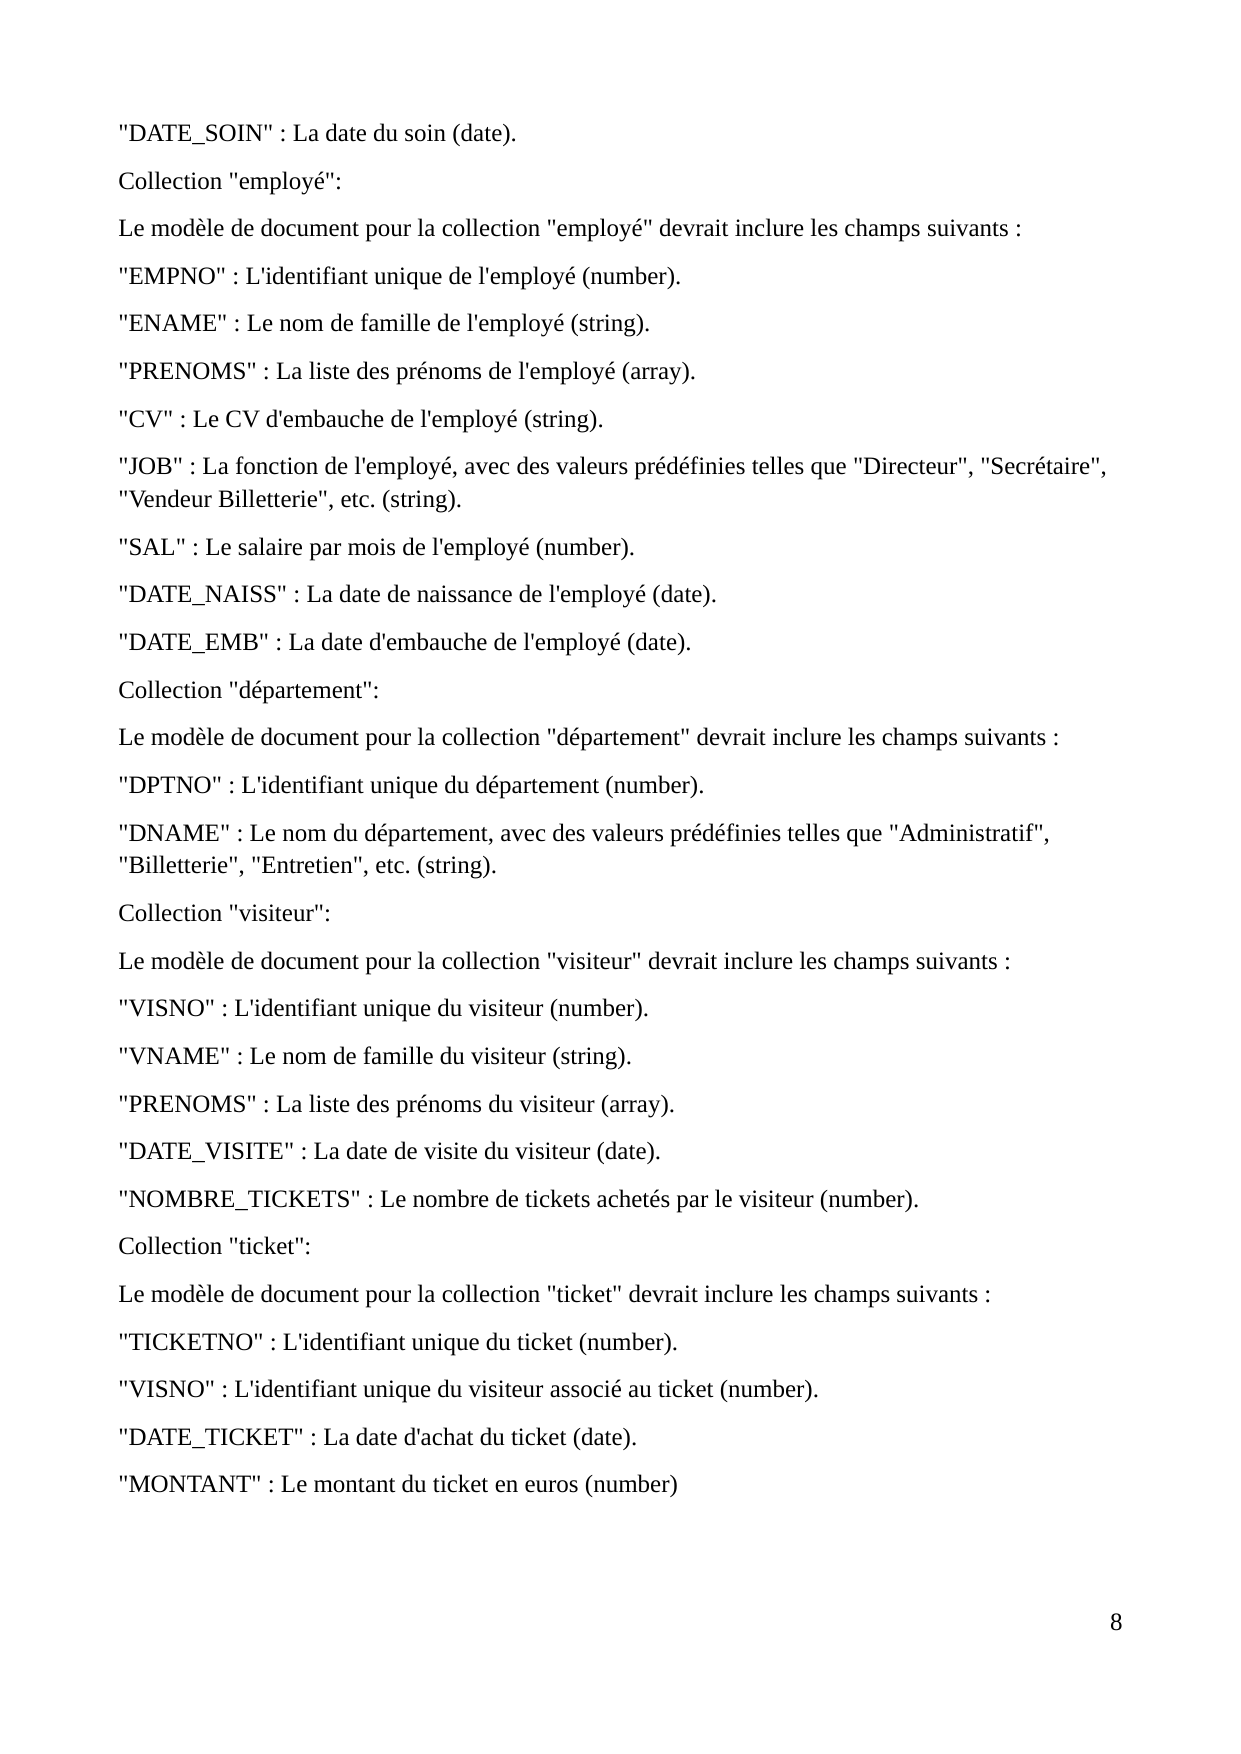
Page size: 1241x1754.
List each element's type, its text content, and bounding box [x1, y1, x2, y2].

text "VISNO" : L'identifiant unique du visiteur (number). [118, 993, 1122, 1022]
text "PRENOMS" : La liste des prénoms du visiteur (array). [118, 1089, 1122, 1117]
text "CV" : Le CV d'embauche de l'employé (string). [118, 404, 1122, 432]
text "NOMBRE_TICKETS" : Le nombre de tickets achetés par le visiteur (number). [118, 1184, 1122, 1213]
text "ENAME" : Le nom de famille de l'employé (string). [118, 308, 1122, 337]
text Le modèle de document pour la collection "département" devrait inclure les champs suivants : [118, 722, 1122, 751]
text Collection "ticket": [118, 1231, 1122, 1260]
text "EMPNO" : L'identifiant unique de l'employé (number). [118, 261, 1122, 290]
text Le modèle de document pour la collection "visiteur" devrait inclure les champs suivants : [118, 946, 1122, 974]
text "VNAME" : Le nom de famille du visiteur (string). [118, 1041, 1122, 1070]
text "DATE_SOIN" : La date du soin (date). [118, 118, 1122, 147]
text "DNAME" : Le nom du département, avec des valeurs prédéfinies telles que "Administratif", "Billetterie", "Entretien", etc. (string). [118, 818, 1122, 879]
text "DATE_EMB" : La date d'embauche de l'employé (date). [118, 627, 1122, 656]
text Collection "visiteur": [118, 898, 1122, 927]
text "PRENOMS" : La liste des prénoms de l'employé (array). [118, 356, 1122, 385]
text Le modèle de document pour la collection "employé" devrait inclure les champs suivants : [118, 213, 1122, 242]
text "DATE_NAISS" : La date de naissance de l'employé (date). [118, 579, 1122, 608]
text "TICKETNO" : L'identifiant unique du ticket (number). [118, 1327, 1122, 1355]
text "JOB" : La fonction de l'employé, avec des valeurs prédéfinies telles que "Directeur", "Secrétaire", "Vendeur Billetterie", etc. (string). [118, 451, 1122, 513]
text Le modèle de document pour la collection "ticket" devrait inclure les champs suivants : [118, 1279, 1122, 1308]
text "SAL" : Le salaire par mois de l'employé (number). [118, 532, 1122, 561]
text "DATE_TICKET" : La date d'achat du ticket (date). [118, 1422, 1122, 1451]
text "VISNO" : L'identifiant unique du visiteur associé au ticket (number). [118, 1374, 1122, 1403]
text "MONTANT" : Le montant du ticket en euros (number) [118, 1469, 1122, 1498]
text "DATE_VISITE" : La date de visite du visiteur (date). [118, 1136, 1122, 1165]
text Collection "employé": [118, 166, 1122, 194]
text "DPTNO" : L'identifiant unique du département (number). [118, 770, 1122, 799]
text Collection "département": [118, 675, 1122, 703]
